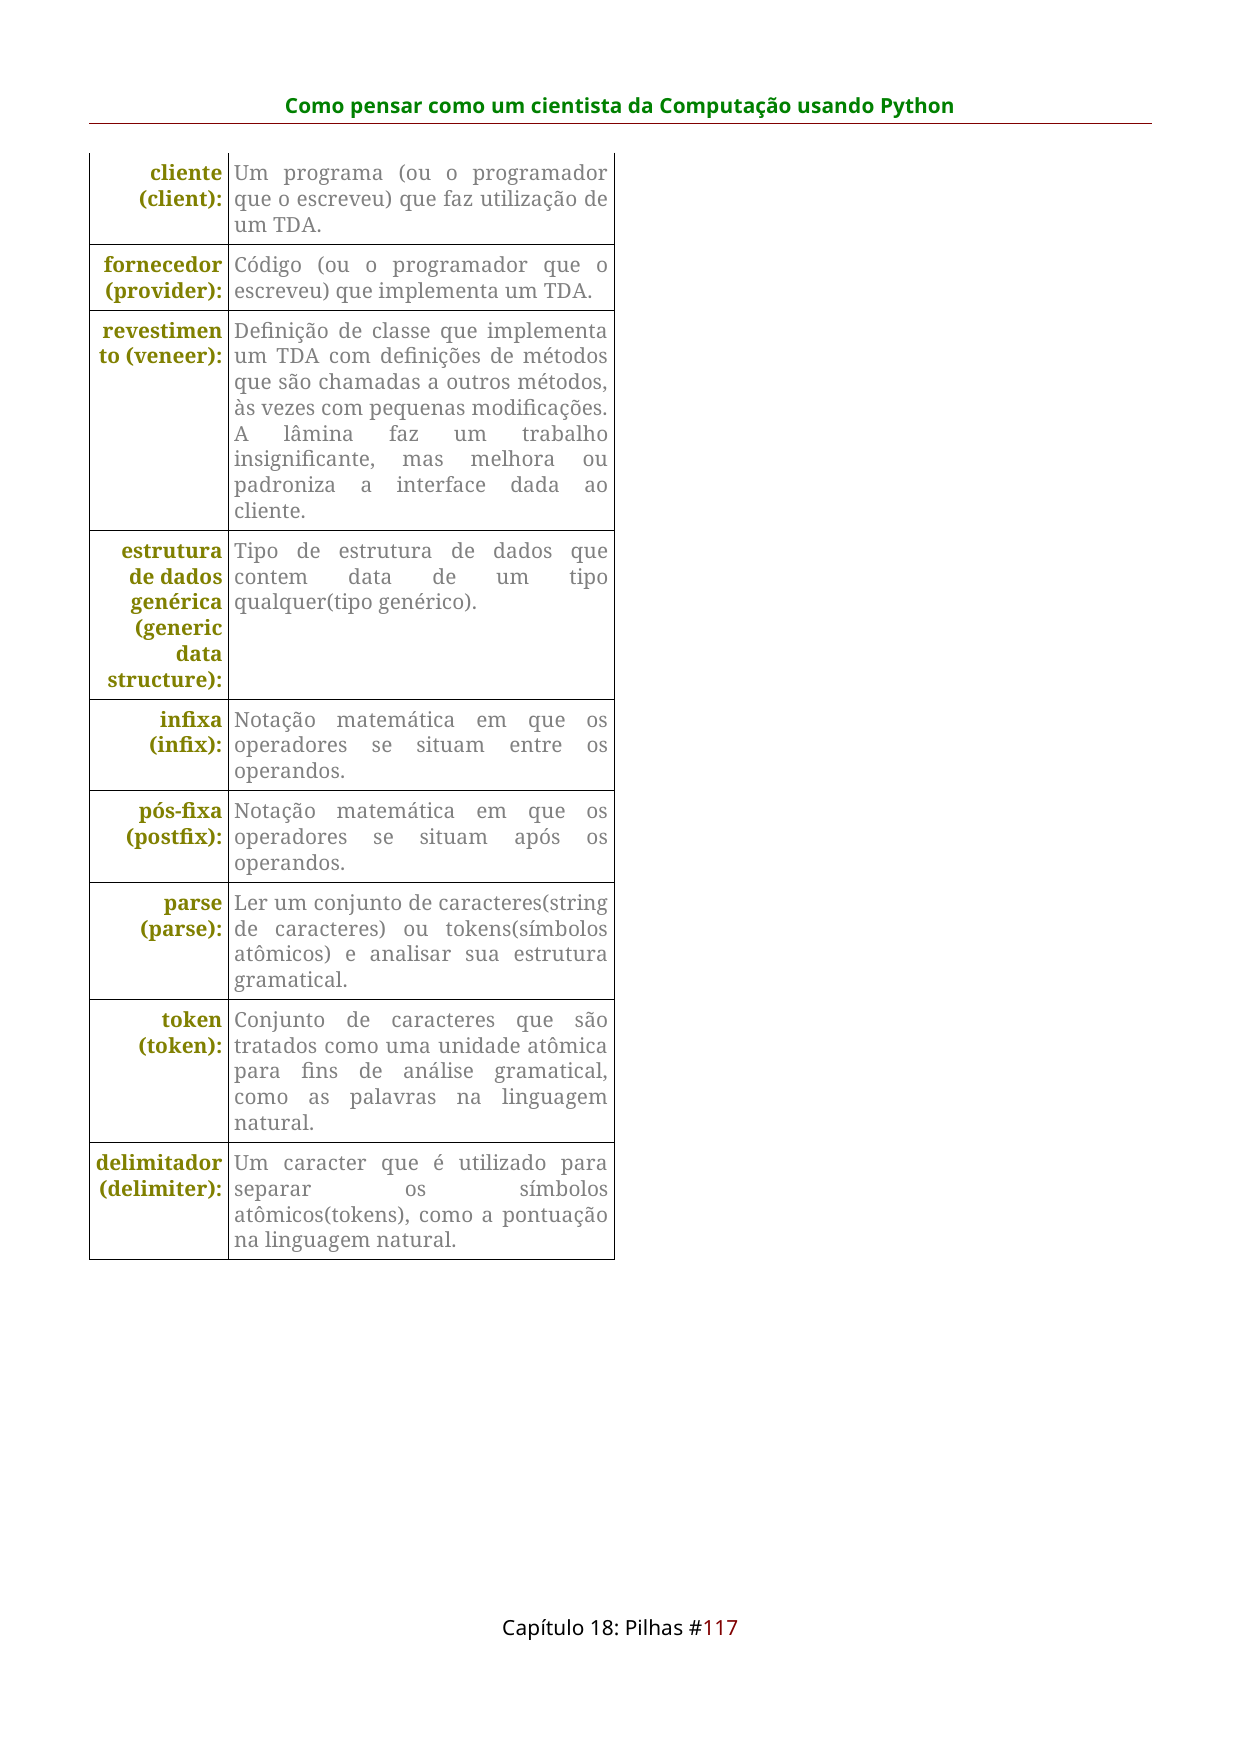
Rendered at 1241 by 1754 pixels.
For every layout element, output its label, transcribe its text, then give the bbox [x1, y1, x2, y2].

table_cell Um caracter que é utilizado para separar os símbolos atômicos(tokens), como a pontuação na linguagem natural. [229, 1143, 614, 1259]
table_cell Notação matemática em que os operadores se situam após os operandos. [229, 791, 614, 882]
table_cell Um programa (ou o programador que o escreveu) que faz utilização de um TDA. [229, 153, 614, 244]
table_cell infixa (infix): [90, 700, 228, 790]
table_cell Código (ou o programador que o escreveu) que implementa um TDA. [229, 245, 614, 310]
table_cell fornecedor (provider): [90, 245, 228, 310]
table_cell cliente (client): [90, 153, 228, 244]
table_cell revestimento (veneer): [90, 311, 228, 530]
table_cell token (token): [90, 1000, 228, 1142]
table_cell Conjunto de caracteres que são tratados como uma unidade atômica para fins de análise gramatical, como as palavras na linguagem natural. [229, 1000, 614, 1142]
table_cell delimitador (delimiter): [90, 1143, 228, 1259]
table_cell estrutura de dados genérica (generic data structure): [90, 531, 228, 699]
table_cell Tipo de estrutura de dados que contem data de um tipo qualquer(tipo genérico). [229, 531, 614, 699]
table_cell Ler um conjunto de caracteres(string de caracteres) ou tokens(símbolos atômicos) e analisar sua estrutura gramatical. [229, 883, 614, 999]
table_cell pós-fixa (postfix): [90, 791, 228, 882]
table_cell Definição de classe que implementa um TDA com definições de métodos que são chamadas a outros métodos, às vezes com pequenas modificações. A lâmina faz um trabalho insignificante, mas melhora ou padroniza a interface dada ao cliente. [229, 311, 614, 530]
table_cell Notação matemática em que os operadores se situam entre os operandos. [229, 700, 614, 790]
table_cell parse (parse): [90, 883, 228, 999]
